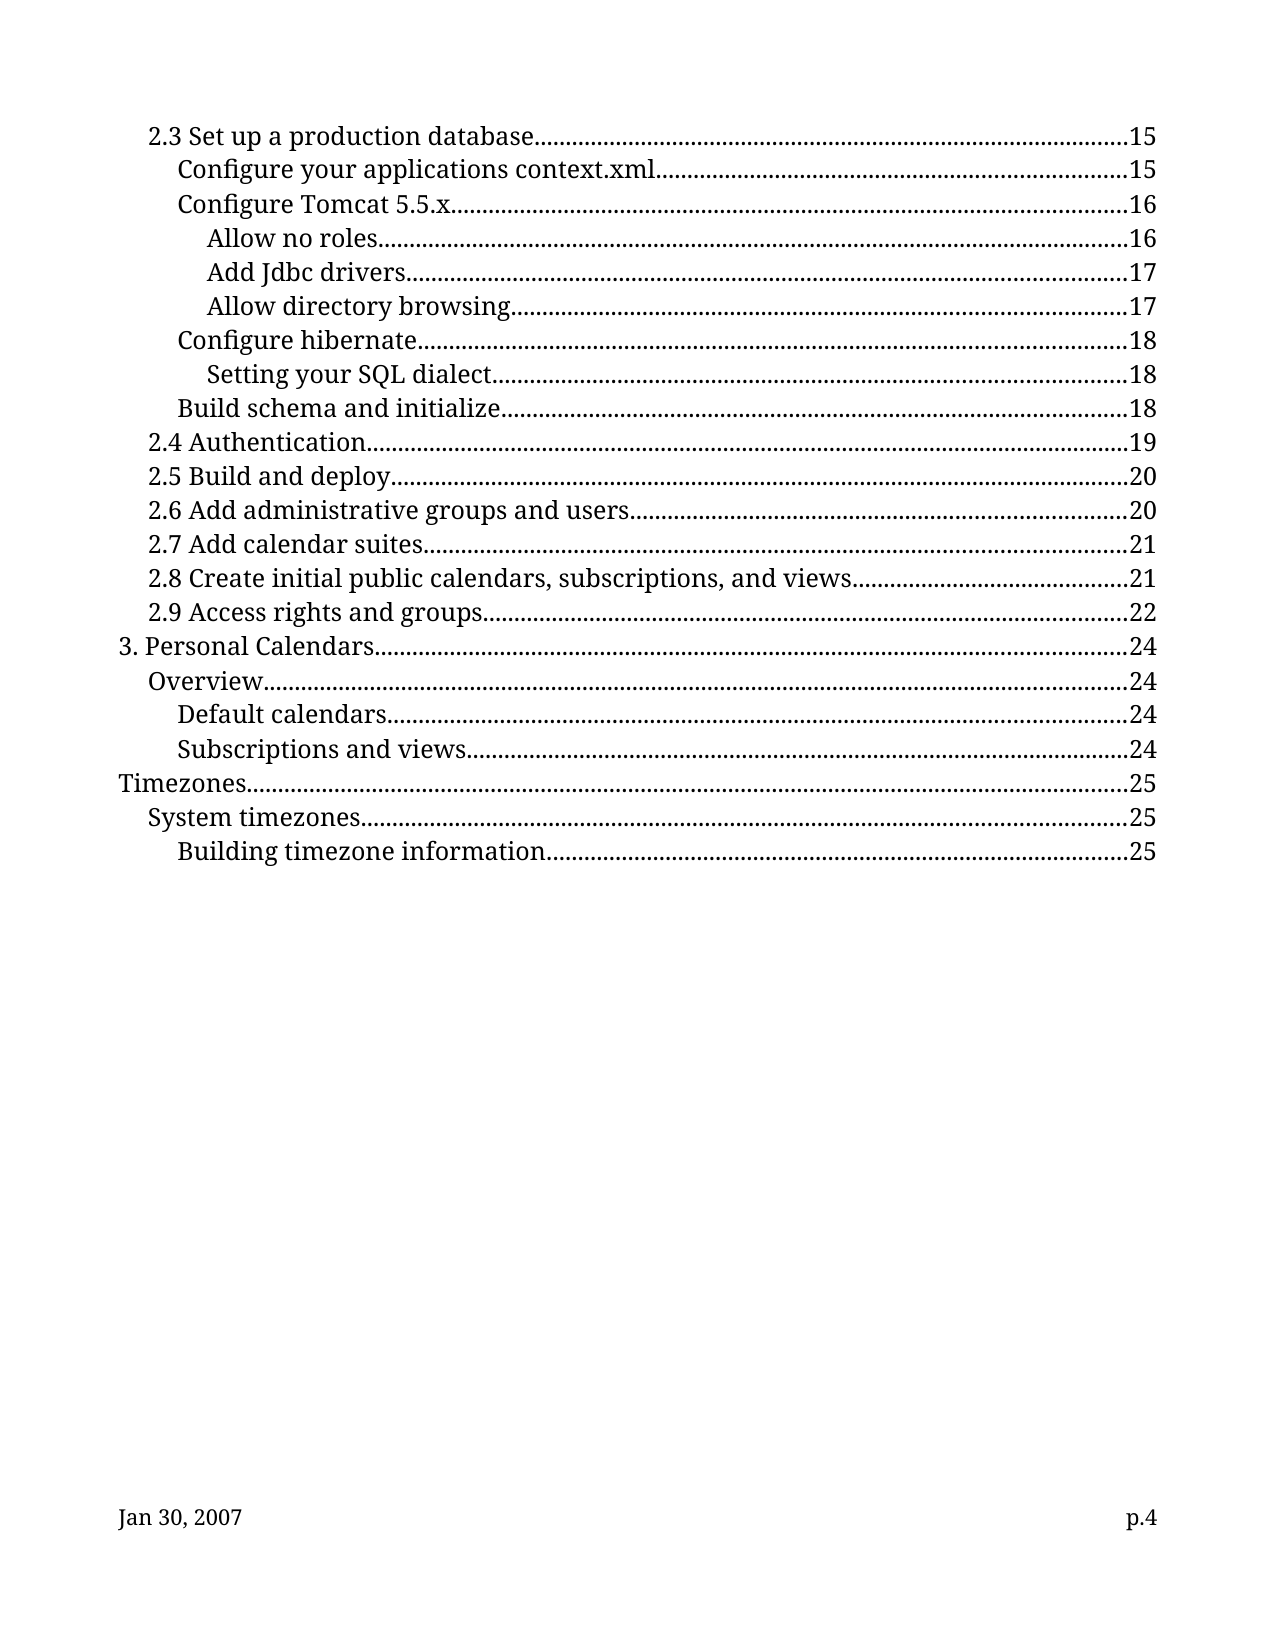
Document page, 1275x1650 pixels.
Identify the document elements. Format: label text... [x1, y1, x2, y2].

text 2.8 Create initial public calendars, subscriptions, and views 21 [148, 561, 1157, 595]
text Overview. 24 [148, 663, 1157, 697]
text Add Jdbc drivers 17 [207, 254, 1157, 288]
text 2.9 Access rights and groups 22 [148, 595, 1157, 629]
text Subscriptions and views. 24 [177, 731, 1157, 765]
text 2.5 Build and deploy 20 [148, 459, 1157, 493]
text 2.6 Add administrative groups and users 20 [148, 493, 1157, 527]
text Building timezone information. 25 [177, 833, 1157, 867]
text Configure your applications context.xml 15 [177, 152, 1157, 186]
text System timezones 25 [148, 799, 1157, 833]
text 2.4 Authentication 19 [148, 425, 1157, 459]
text Allow no roles 16 [207, 220, 1157, 254]
text Configure Tomcat 5.5.x 16 [177, 186, 1157, 220]
text Configure hibernate 18 [177, 322, 1157, 357]
text Setting your SQL dialect 18 [207, 357, 1157, 391]
text 2.3 Set up a production database 15 [148, 118, 1157, 152]
text 2.7 Add calendar suites 21 [148, 527, 1157, 561]
text Build schema and initialize 18 [177, 391, 1157, 425]
text Timezones 25 [118, 765, 1157, 799]
text 3. Personal Calendars 24 [118, 629, 1157, 663]
text Allow directory browsing 17 [207, 288, 1157, 322]
text Default calendars 24 [177, 697, 1157, 731]
